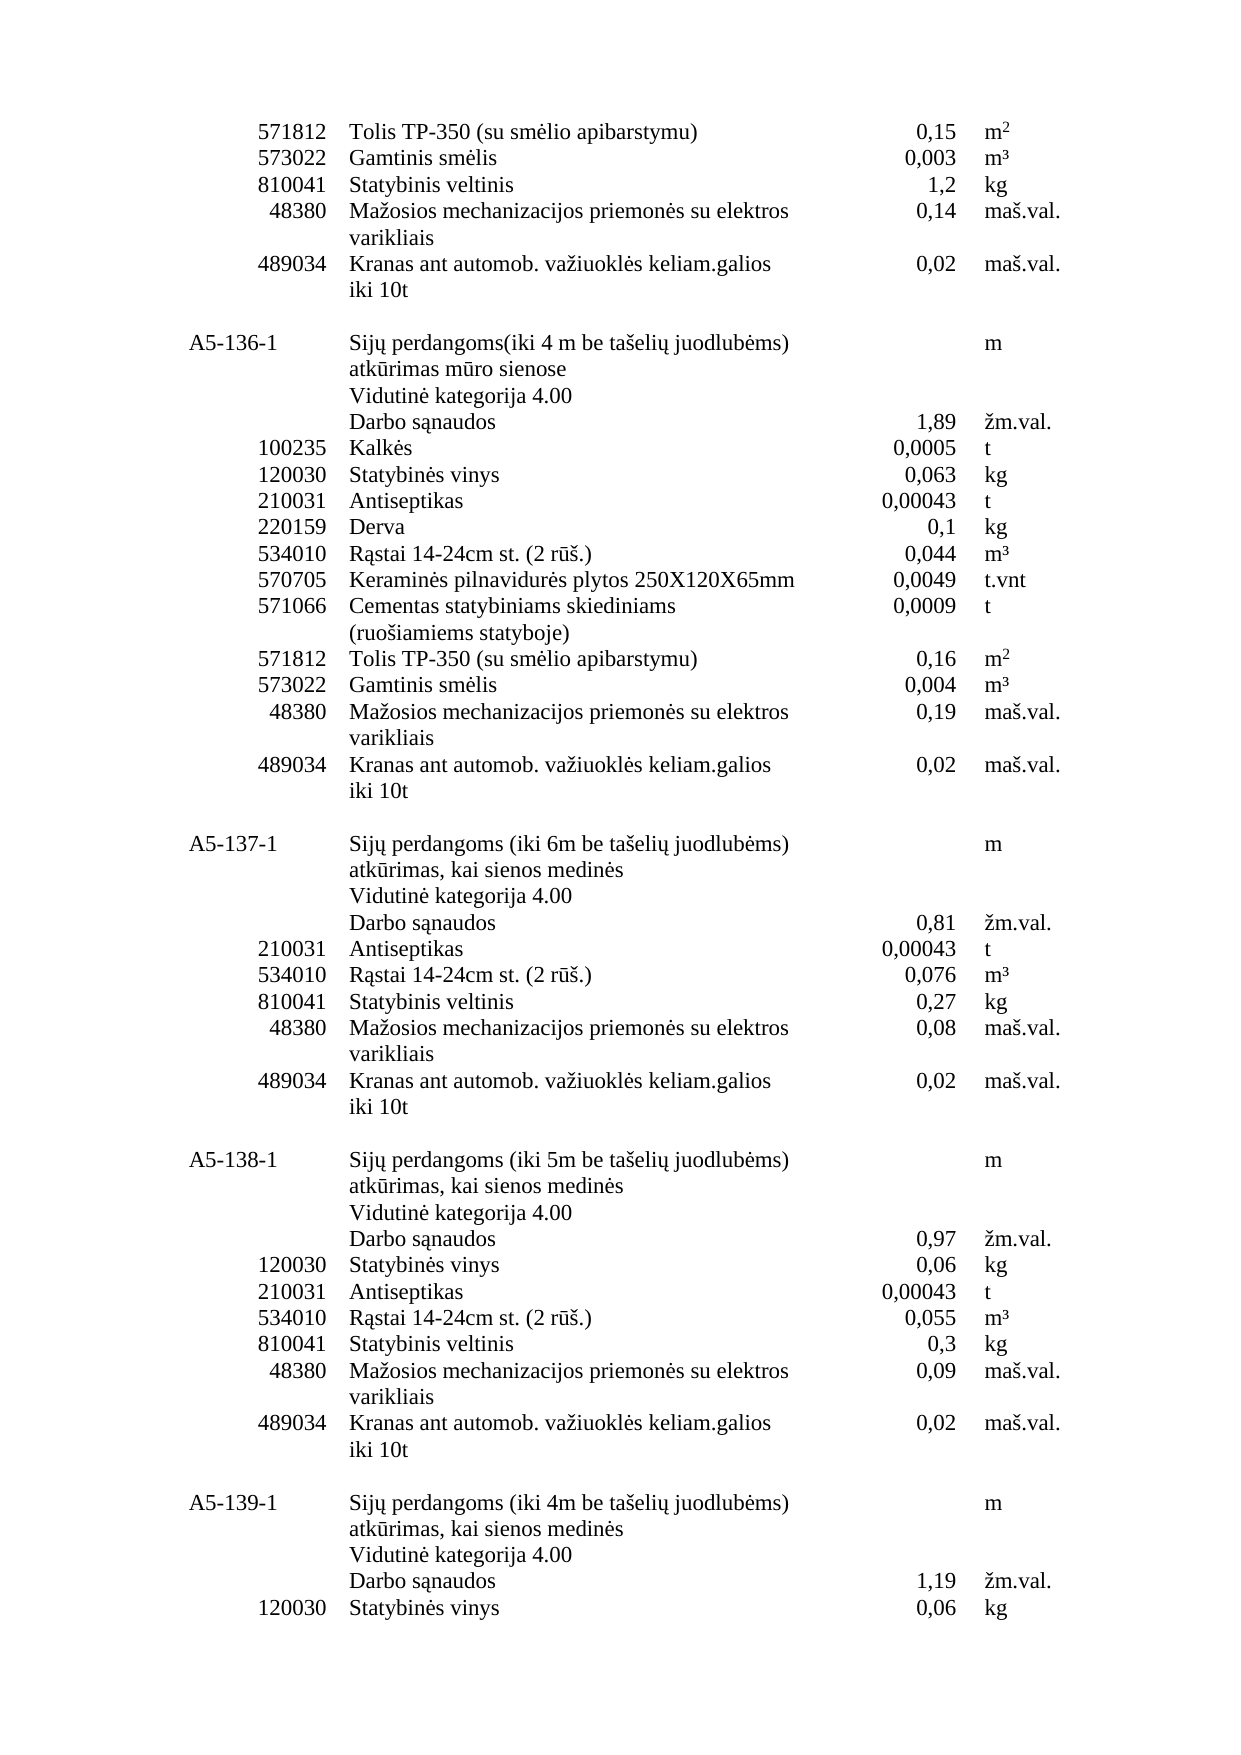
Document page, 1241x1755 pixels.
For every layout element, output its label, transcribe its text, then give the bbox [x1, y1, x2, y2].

table_cell [177, 1462, 338, 1488]
table_cell maš.val. [973, 1357, 1123, 1409]
table_cell 48380 [177, 698, 338, 751]
table_cell Keraminės pilnavidurės plytos 250X120X65mm [338, 566, 806, 592]
table_cell A5-139-1 [177, 1489, 338, 1541]
table_cell 0,044 [806, 540, 973, 566]
table_cell t [973, 935, 1123, 961]
table_cell 489034 [177, 751, 338, 803]
table_cell Vidutinė kategorija 4.00 [338, 1541, 806, 1568]
table_cell [338, 1120, 806, 1146]
table_cell Kranas ant automob. važiuoklės keliam.galios iki 10t [338, 751, 806, 803]
table_cell [177, 1541, 338, 1568]
table_cell kg [973, 461, 1123, 487]
table_cell maš.val. [973, 698, 1123, 751]
table_cell 0,02 [806, 751, 973, 803]
table_cell Rąstai 14-24cm st. (2 rūš.) [338, 1304, 806, 1330]
table_cell Statybinis veltinis [338, 171, 806, 197]
table_cell 48380 [177, 1014, 338, 1067]
table_cell [177, 883, 338, 909]
table_cell 0,02 [806, 1410, 973, 1462]
table_cell 0,004 [806, 672, 973, 698]
table_cell A5-138-1 [177, 1146, 338, 1199]
table_cell 48380 [177, 1357, 338, 1409]
table_cell kg [973, 1330, 1123, 1357]
table_cell [338, 303, 806, 329]
table_cell 120030 [177, 1251, 338, 1278]
table_cell žm.val. [973, 1568, 1123, 1594]
table_cell 810041 [177, 988, 338, 1014]
table_cell Antiseptikas [338, 935, 806, 961]
table_cell 0,06 [806, 1594, 973, 1620]
table_cell Sijų perdangoms (iki 5m be tašelių juodlubėms) atkūrimas, kai sienos medinės [338, 1146, 806, 1199]
table_cell Kranas ant automob. važiuoklės keliam.galios iki 10t [338, 250, 806, 303]
table_cell žm.val. [973, 1225, 1123, 1251]
table_cell Sijų perdangoms (iki 6m be tašelių juodlubėms) atkūrimas, kai sienos medinės [338, 830, 806, 882]
table_cell 220159 [177, 514, 338, 540]
table_cell [973, 1120, 1123, 1146]
table_cell t.vnt [973, 566, 1123, 592]
table_cell [973, 1541, 1123, 1568]
table_cell 0,19 [806, 698, 973, 751]
table_cell 0,08 [806, 1014, 973, 1067]
table_cell [177, 1199, 338, 1225]
table_cell Statybinės vinys [338, 461, 806, 487]
table_cell maš.val. [973, 197, 1123, 250]
table_cell kg [973, 514, 1123, 540]
table_cell 534010 [177, 1304, 338, 1330]
table_cell [338, 1462, 806, 1488]
table_cell [806, 1489, 973, 1541]
table_cell 573022 [177, 145, 338, 171]
table_cell 0,00043 [806, 935, 973, 961]
table_cell maš.val. [973, 751, 1123, 803]
table_cell 210031 [177, 1278, 338, 1304]
table_cell 1,19 [806, 1568, 973, 1594]
table_cell maš.val. [973, 1410, 1123, 1462]
table_cell [177, 1120, 338, 1146]
table_cell 0,0049 [806, 566, 973, 592]
table_cell 489034 [177, 250, 338, 303]
table_cell 1,2 [806, 171, 973, 197]
table_cell [806, 803, 973, 830]
table_cell 0,055 [806, 1304, 973, 1330]
table_cell [177, 303, 338, 329]
table_cell [806, 883, 973, 909]
table_cell [806, 1199, 973, 1225]
table_cell 0,063 [806, 461, 973, 487]
table_cell 534010 [177, 961, 338, 988]
table_cell [973, 303, 1123, 329]
table_cell m³ [973, 1304, 1123, 1330]
table_cell Antiseptikas [338, 487, 806, 513]
table_cell 0,97 [806, 1225, 973, 1251]
table_cell 0,1 [806, 514, 973, 540]
table_cell [177, 1225, 338, 1251]
table_cell 573022 [177, 672, 338, 698]
table_cell 570705 [177, 566, 338, 592]
table_cell 210031 [177, 487, 338, 513]
table_cell Derva [338, 514, 806, 540]
table_cell Rąstai 14-24cm st. (2 rūš.) [338, 540, 806, 566]
table_cell Darbo sąnaudos [338, 1568, 806, 1594]
table_cell m [973, 1489, 1123, 1541]
table_cell Statybinis veltinis [338, 1330, 806, 1357]
table_cell [806, 1146, 973, 1199]
table_cell 100235 [177, 434, 338, 461]
table_cell 0,06 [806, 1251, 973, 1278]
table_cell Statybinės vinys [338, 1594, 806, 1620]
table_cell t [973, 434, 1123, 461]
table_cell t [973, 487, 1123, 513]
table_cell [806, 1462, 973, 1488]
table_cell Vidutinė kategorija 4.00 [338, 883, 806, 909]
table_cell žm.val. [973, 408, 1123, 434]
table_cell 0,15 [806, 118, 973, 144]
table_cell maš.val. [973, 250, 1123, 303]
table_cell Mažosios mechanizacijos priemonės su elektros varikliais [338, 1357, 806, 1409]
table_cell [806, 382, 973, 408]
table_cell m³ [973, 145, 1123, 171]
table_cell 0,14 [806, 197, 973, 250]
table_cell m [973, 329, 1123, 382]
table_cell 48380 [177, 197, 338, 250]
table_cell Mažosios mechanizacijos priemonės su elektros varikliais [338, 197, 806, 250]
table_cell 0,16 [806, 645, 973, 672]
table_cell [806, 1120, 973, 1146]
table_cell m2 [973, 645, 1123, 672]
table_cell 0,076 [806, 961, 973, 988]
table_cell 0,00043 [806, 1278, 973, 1304]
table_cell m³ [973, 672, 1123, 698]
table_cell Tolis TP-350 (su smėlio apibarstymu) [338, 118, 806, 144]
table_cell Antiseptikas [338, 1278, 806, 1304]
table_cell 0,003 [806, 145, 973, 171]
table_cell Vidutinė kategorija 4.00 [338, 1199, 806, 1225]
table_cell [177, 803, 338, 830]
table_cell Tolis TP-350 (su smėlio apibarstymu) [338, 645, 806, 672]
table_cell m [973, 1146, 1123, 1199]
table_cell [338, 803, 806, 830]
table_cell Statybinis veltinis [338, 988, 806, 1014]
table_cell [177, 408, 338, 434]
table_cell [806, 1541, 973, 1568]
table_cell Darbo sąnaudos [338, 1225, 806, 1251]
table_cell [806, 830, 973, 882]
table_cell 0,02 [806, 250, 973, 303]
table_cell 0,3 [806, 1330, 973, 1357]
table_cell Sijų perdangoms(iki 4 m be tašelių juodlubėms) atkūrimas mūro sienose [338, 329, 806, 382]
table_cell maš.val. [973, 1067, 1123, 1119]
table_cell [973, 1462, 1123, 1488]
table_cell m [973, 830, 1123, 882]
table_cell 534010 [177, 540, 338, 566]
table_cell A5-136-1 [177, 329, 338, 382]
table_cell 0,81 [806, 909, 973, 935]
table_cell 0,02 [806, 1067, 973, 1119]
table_cell 0,0005 [806, 434, 973, 461]
table_cell 120030 [177, 461, 338, 487]
table_cell 0,27 [806, 988, 973, 1014]
table_cell Gamtinis smėlis [338, 145, 806, 171]
table_cell [806, 329, 973, 382]
table_cell Mažosios mechanizacijos priemonės su elektros varikliais [338, 1014, 806, 1067]
table_cell 810041 [177, 171, 338, 197]
table_cell Darbo sąnaudos [338, 408, 806, 434]
table_cell Gamtinis smėlis [338, 672, 806, 698]
table_cell kg [973, 1251, 1123, 1278]
table_cell Darbo sąnaudos [338, 909, 806, 935]
table_cell žm.val. [973, 909, 1123, 935]
table_cell A5-137-1 [177, 830, 338, 882]
table_cell [973, 1199, 1123, 1225]
table_cell [177, 909, 338, 935]
table_cell 489034 [177, 1067, 338, 1119]
table_cell 0,09 [806, 1357, 973, 1409]
table_cell Sijų perdangoms (iki 4m be tašelių juodlubėms) atkūrimas, kai sienos medinės [338, 1489, 806, 1541]
table_cell m³ [973, 540, 1123, 566]
table_cell 571812 [177, 118, 338, 144]
table_cell Kalkės [338, 434, 806, 461]
table_cell m2 [973, 118, 1123, 144]
table_cell Kranas ant automob. važiuoklės keliam.galios iki 10t [338, 1067, 806, 1119]
table_cell maš.val. [973, 1014, 1123, 1067]
table_cell [973, 883, 1123, 909]
table_cell t [973, 1278, 1123, 1304]
table_cell Vidutinė kategorija 4.00 [338, 382, 806, 408]
table_cell 0,00043 [806, 487, 973, 513]
table_cell Mažosios mechanizacijos priemonės su elektros varikliais [338, 698, 806, 751]
table_cell 0,0009 [806, 593, 973, 645]
table_cell 810041 [177, 1330, 338, 1357]
table_cell Kranas ant automob. važiuoklės keliam.galios iki 10t [338, 1410, 806, 1462]
table_cell kg [973, 171, 1123, 197]
table_cell [806, 303, 973, 329]
table_cell [177, 1568, 338, 1594]
table_cell kg [973, 1594, 1123, 1620]
table_cell 571812 [177, 645, 338, 672]
table_cell Rąstai 14-24cm st. (2 rūš.) [338, 961, 806, 988]
table_cell 571066 [177, 593, 338, 645]
table_cell 120030 [177, 1594, 338, 1620]
table_cell Statybinės vinys [338, 1251, 806, 1278]
table_cell [177, 382, 338, 408]
table_cell Cementas statybiniams skiediniams (ruošiamiems statyboje) [338, 593, 806, 645]
table_cell kg [973, 988, 1123, 1014]
table_cell [973, 382, 1123, 408]
table_cell 1,89 [806, 408, 973, 434]
table_cell t [973, 593, 1123, 645]
table_cell [973, 803, 1123, 830]
table_cell 210031 [177, 935, 338, 961]
table_cell m³ [973, 961, 1123, 988]
table_cell 489034 [177, 1410, 338, 1462]
